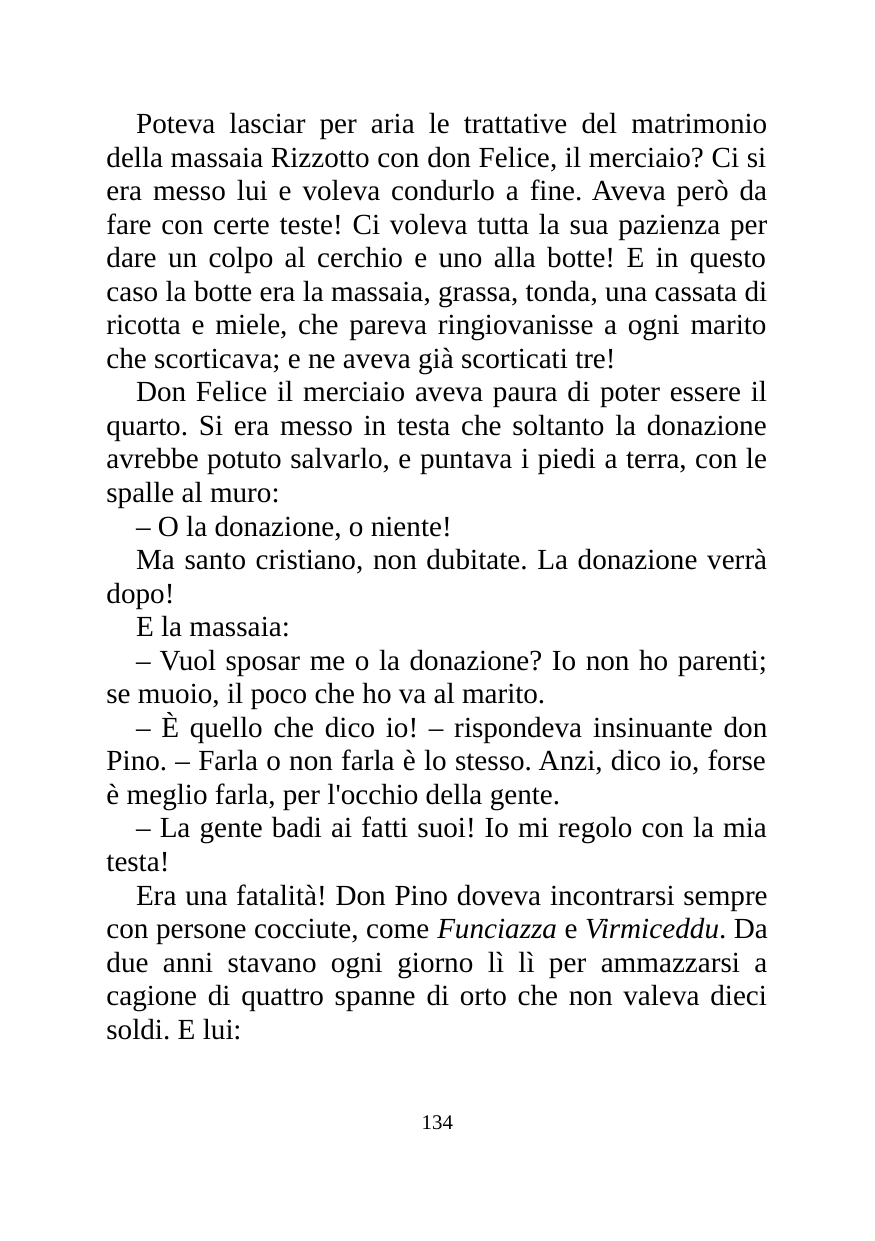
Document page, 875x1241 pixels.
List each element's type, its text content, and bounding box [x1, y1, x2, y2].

text – Vuol sposar me o la donazione? Io non ho parenti; se muoio, il poco che ho va al marito. [106, 643, 768, 710]
text – È quello che dico io! – rispondeva insinuante don Pino. – Farla o non farla è lo stesso. Anzi, dico io, forse è meglio farla, per l'occhio della gente. [106, 710, 768, 811]
text – La gente badi ai fatti suoi! Io mi regolo con la mia testa! [106, 811, 768, 878]
text E la massaia: [106, 609, 768, 643]
text Poteva lasciar per aria le trattative del matrimonio della massaia Rizzotto con don Felice, il merciaio? Ci si era messo lui e voleva condurlo a fine. Aveva però da fare con certe teste! Ci voleva tutta la sua pazienza per dare un colpo al cerchio e uno alla botte! E in questo caso la botte era la massaia, grassa, tonda, una cassata di ricotta e miele, che pareva ringiovanisse a ogni marito che scorticava; e ne aveva già scorticati tre! [106, 106, 768, 374]
text Ma santo cristiano, non dubitate. La donazione verrà dopo! [106, 542, 768, 609]
text Era una fatalità! Don Pino doveva incontrarsi sempre con persone cocciute, come Funciazza e Virmiceddu. Da due anni stavano ogni giorno lì lì per ammazzarsi a cagione di quattro spanne di orto che non valeva dieci soldi. E lui: [106, 878, 768, 1045]
text Don Felice il merciaio aveva paura di poter essere il quarto. Si era messo in testa che soltanto la donazione avrebbe potuto salvarlo, e puntava i piedi a terra, con le spalle al muro: [106, 374, 768, 509]
text – O la donazione, o niente! [106, 509, 768, 542]
